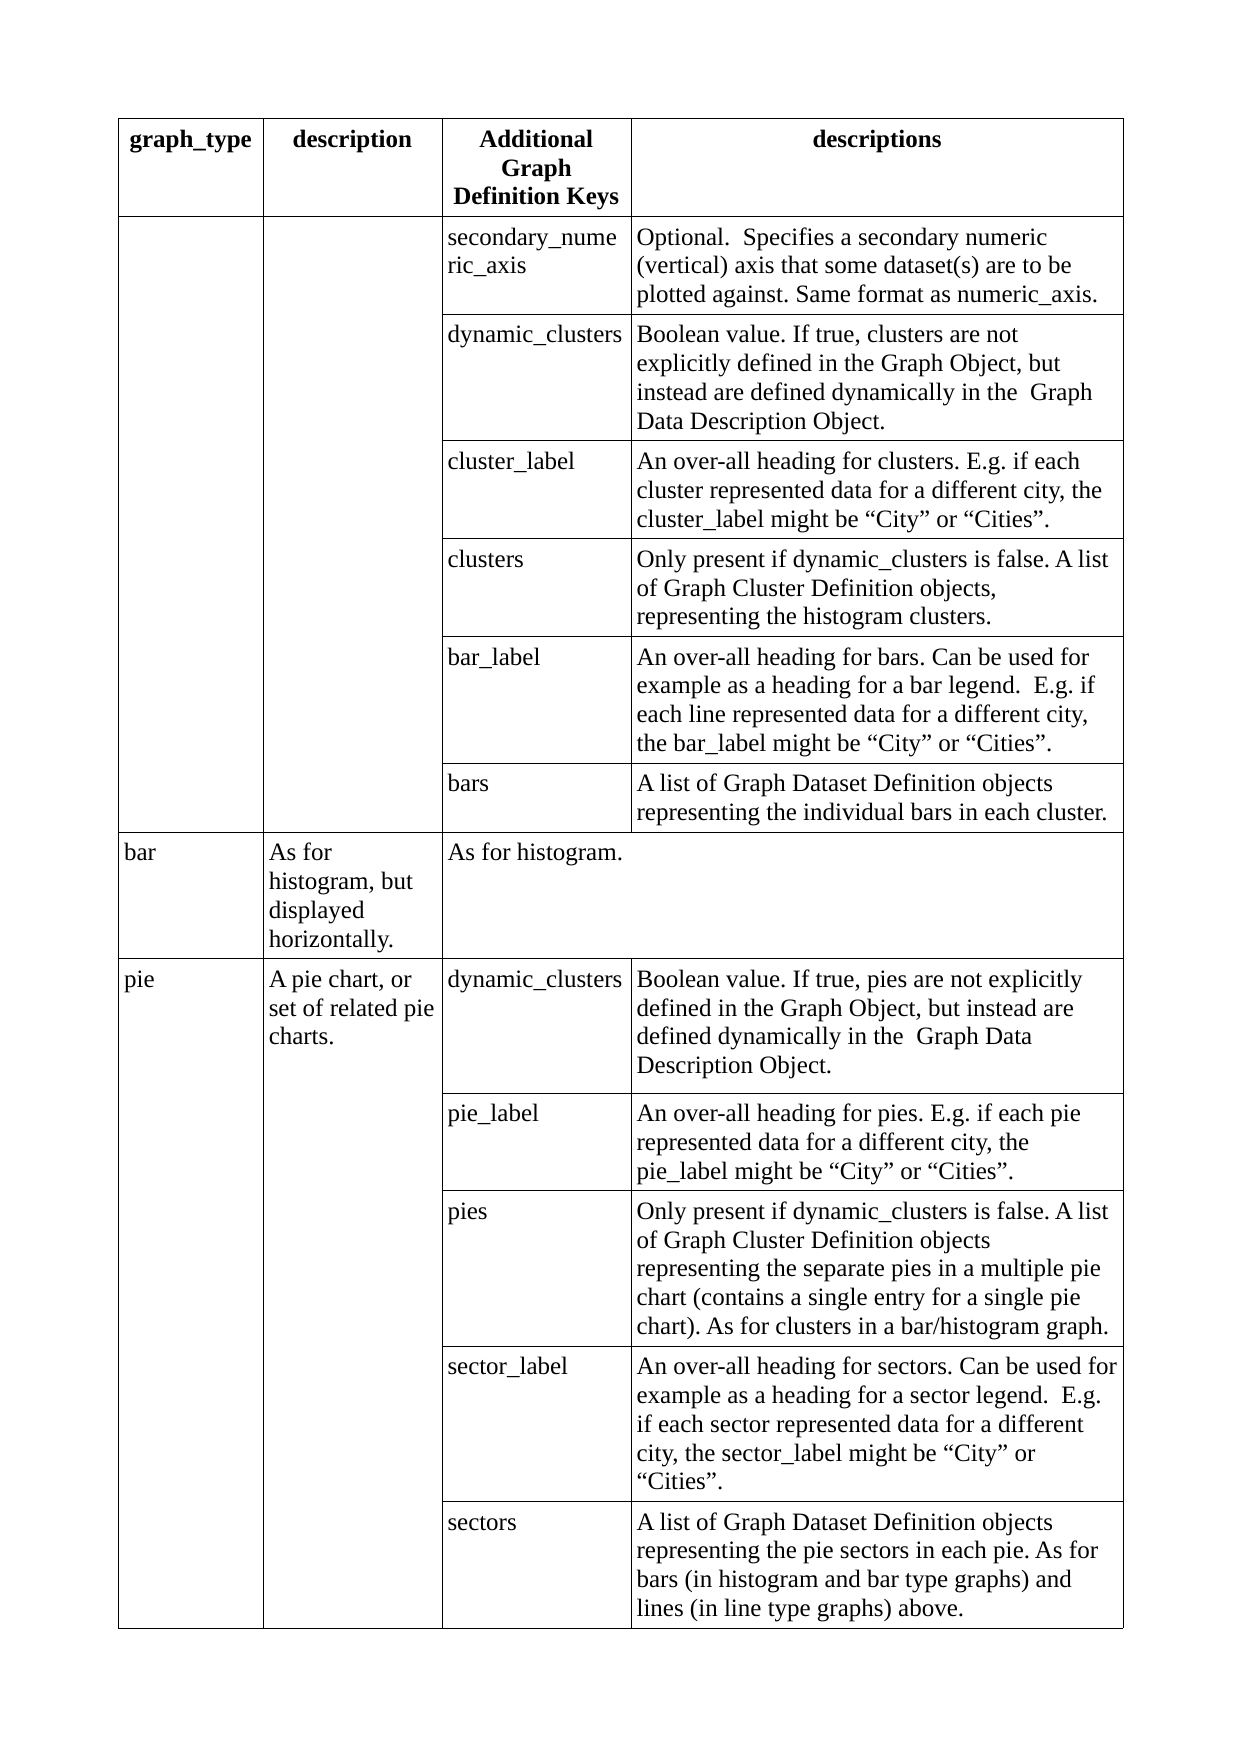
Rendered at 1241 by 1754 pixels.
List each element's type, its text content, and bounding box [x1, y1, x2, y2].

table_cell An over-all heading for pies. E.g. if each pie represented data for a different city, the pie_label might be “City” or “Cities”. [632, 1094, 1123, 1190]
table_cell pie_label [443, 1094, 631, 1190]
table_cell As for histogram. [443, 833, 1123, 958]
table_cell bar [119, 833, 263, 958]
table_cell An over-all heading for sectors. Can be used for example as a heading for a sector legend. E.g. if each sector represented data for a different city, the sector_label might be “City” or “Cities”. [632, 1347, 1123, 1501]
table_cell bar_label [443, 637, 631, 762]
table_header description [264, 119, 442, 216]
table_cell dynamic_clusters [443, 315, 631, 440]
table_cell A pie chart, or set of related pie charts. [264, 959, 442, 1627]
table_cell Optional. Specifies a secondary numeric (vertical) axis that some dataset(s) are to be plotted against. Same format as numeric_axis. [632, 217, 1123, 314]
table_cell sector_label [443, 1347, 631, 1501]
table_cell secondary_numeric_axis [443, 217, 631, 314]
table_cell Only present if dynamic_clusters is false. A list of Graph Cluster Definition objects representing the separate pies in a multiple pie chart (contains a single entry for a single pie chart). As for clusters in a bar/histogram graph. [632, 1191, 1123, 1346]
table_cell Boolean value. If true, clusters are not explicitly defined in the Graph Object, but instead are defined dynamically in the Graph Data Description Object. [632, 315, 1123, 440]
table_cell pies [443, 1191, 631, 1346]
table_cell Boolean value. If true, pies are not explicitly defined in the Graph Object, but instead are defined dynamically in the Graph Data Description Object. [632, 959, 1123, 1092]
table_cell [119, 217, 263, 832]
table_cell cluster_label [443, 441, 631, 538]
table_cell Only present if dynamic_clusters is false. A list of Graph Cluster Definition objects, representing the histogram clusters. [632, 539, 1123, 636]
table_cell bars [443, 764, 631, 832]
table_cell An over-all heading for bars. Can be used for example as a heading for a bar legend. E.g. if each line represented data for a different city, the bar_label might be “City” or “Cities”. [632, 637, 1123, 762]
table_header graph_type [119, 119, 263, 216]
table_cell A list of Graph Dataset Definition objects representing the individual bars in each cluster. [632, 764, 1123, 832]
table_cell An over-all heading for clusters. E.g. if each cluster represented data for a different city, the cluster_label might be “City” or “Cities”. [632, 441, 1123, 538]
table_header descriptions [632, 119, 1123, 216]
table_cell pie [119, 959, 263, 1627]
table_cell dynamic_clusters [443, 959, 631, 1092]
table_cell As for histogram, but displayed horizontally. [264, 833, 442, 958]
table_cell clusters [443, 539, 631, 636]
table_header Additional Graph Definition Keys [443, 119, 631, 216]
table_cell sectors [443, 1502, 631, 1627]
table_cell A list of Graph Dataset Definition objects representing the pie sectors in each pie. As for bars (in histogram and bar type graphs) and lines (in line type graphs) above. [632, 1502, 1123, 1627]
table_cell [264, 217, 442, 832]
